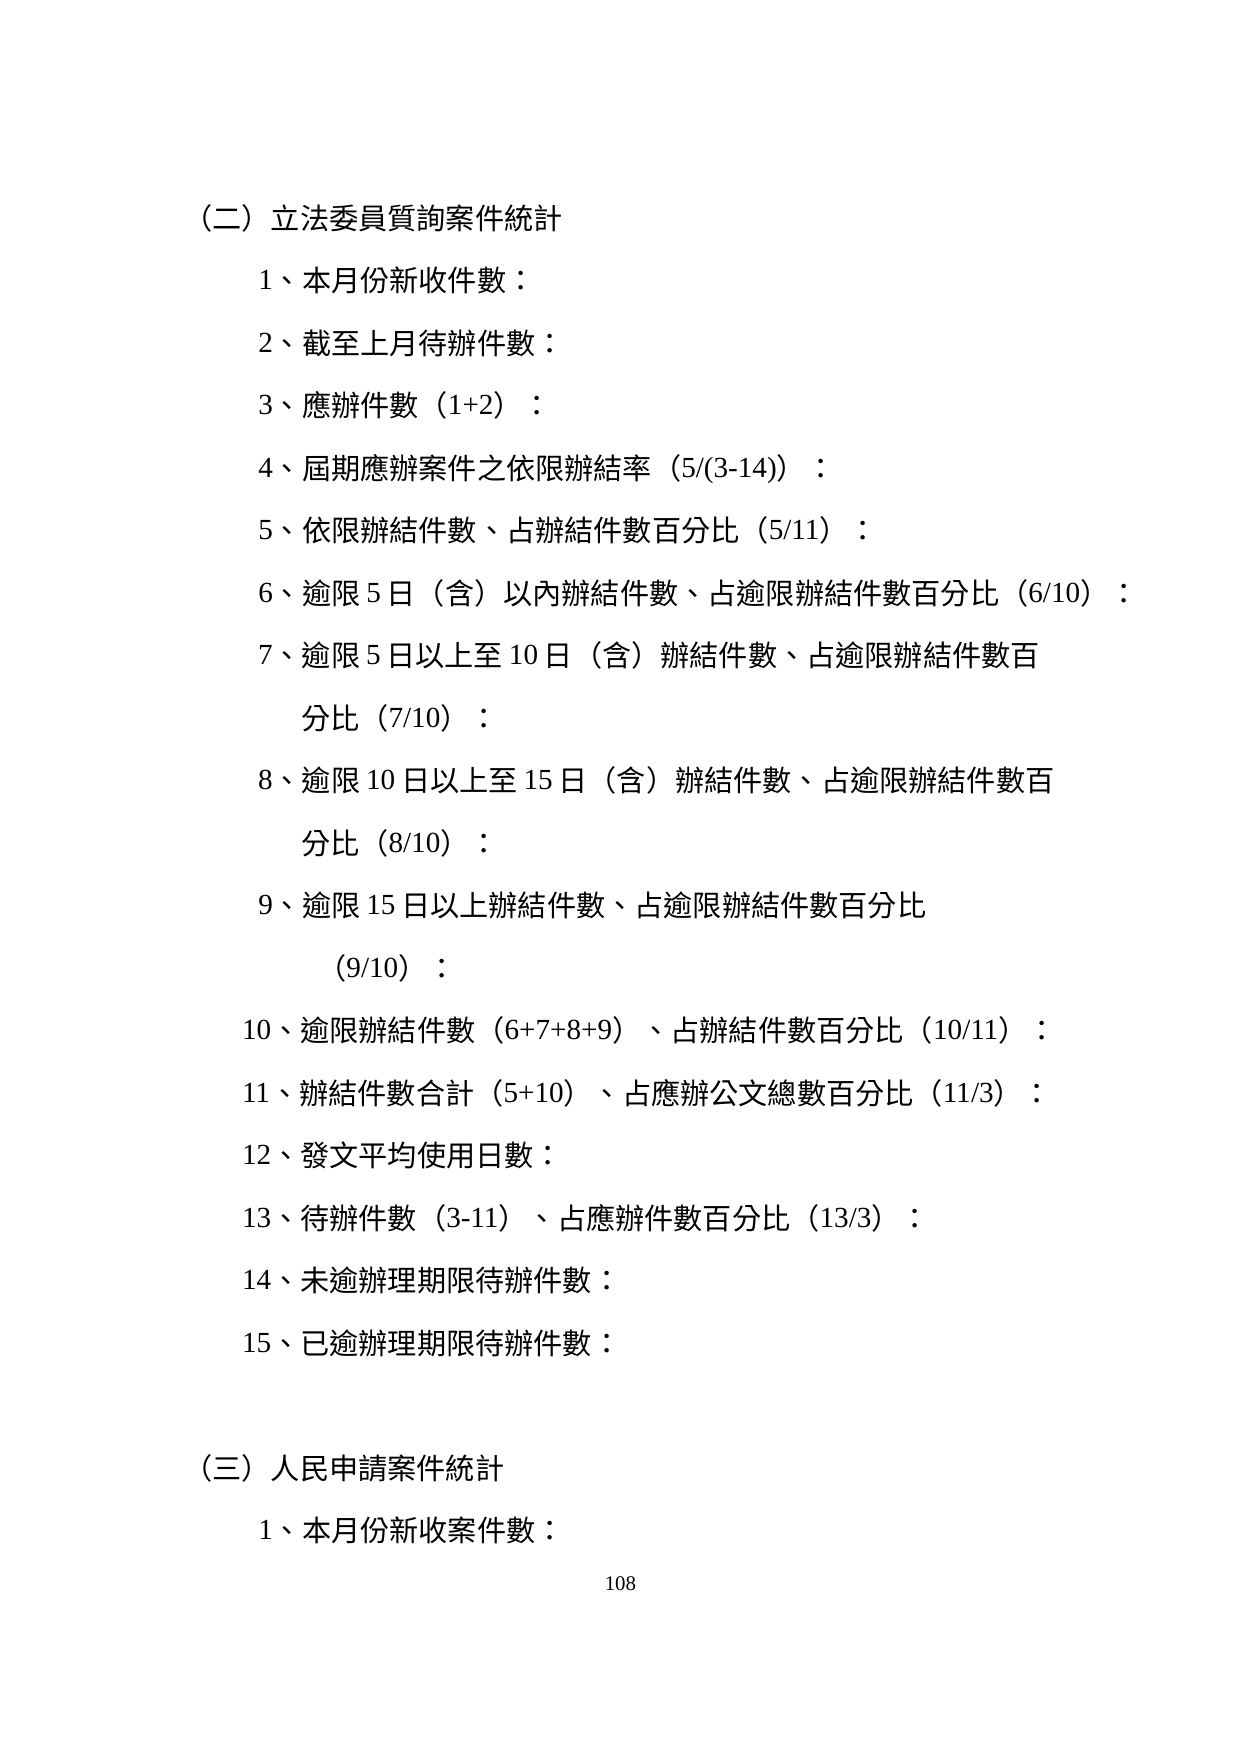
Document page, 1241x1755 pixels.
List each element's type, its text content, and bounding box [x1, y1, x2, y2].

text 9、逾限15日以上辦結件數、占逾限辦結件數百分比（9/10）： [258, 862, 1057, 987]
text 5、依限辦結件數、占辦結件數百分比（5/11）： [258, 487, 1057, 550]
text 1、本月份新收案件數： [258, 1487, 1057, 1550]
text 13、待辦件數（3-11）、占應辦件數百分比（13/3）： [242, 1175, 1057, 1237]
text 8、逾限10日以上至15日（含）辦結件數、占逾限辦結件數百分比（8/10）： [258, 737, 1057, 862]
text 1、本月份新收件數： [258, 237, 1057, 300]
text 7、逾限5日以上至10日（含）辦結件數、占逾限辦結件數百分比（7/10）： [258, 612, 1057, 737]
text 4、屆期應辦案件之依限辦結率（5/(3-14)）： [258, 425, 1057, 487]
text 14、未逾辦理期限待辦件數： [242, 1237, 1057, 1300]
text 15、已逾辦理期限待辦件數： [242, 1300, 1057, 1362]
text 10、逾限辦結件數（6+7+8+9）、占辦結件數百分比（10/11）： [242, 987, 1057, 1050]
text 12、發文平均使用日數： [242, 1112, 1057, 1175]
text （二）立法委員質詢案件統計 [183, 175, 1057, 237]
text （三）人民申請案件統計 [183, 1425, 1057, 1487]
text 2、截至上月待辦件數： [258, 300, 1057, 362]
text 3、應辦件數（1+2）： [258, 362, 1057, 425]
text 11、辦結件數合計（5+10）、占應辦公文總數百分比（11/3）： [242, 1050, 1099, 1112]
text 6、逾限5日（含）以內辦結件數、占逾限辦結件數百分比（6/10）： [258, 550, 1143, 612]
